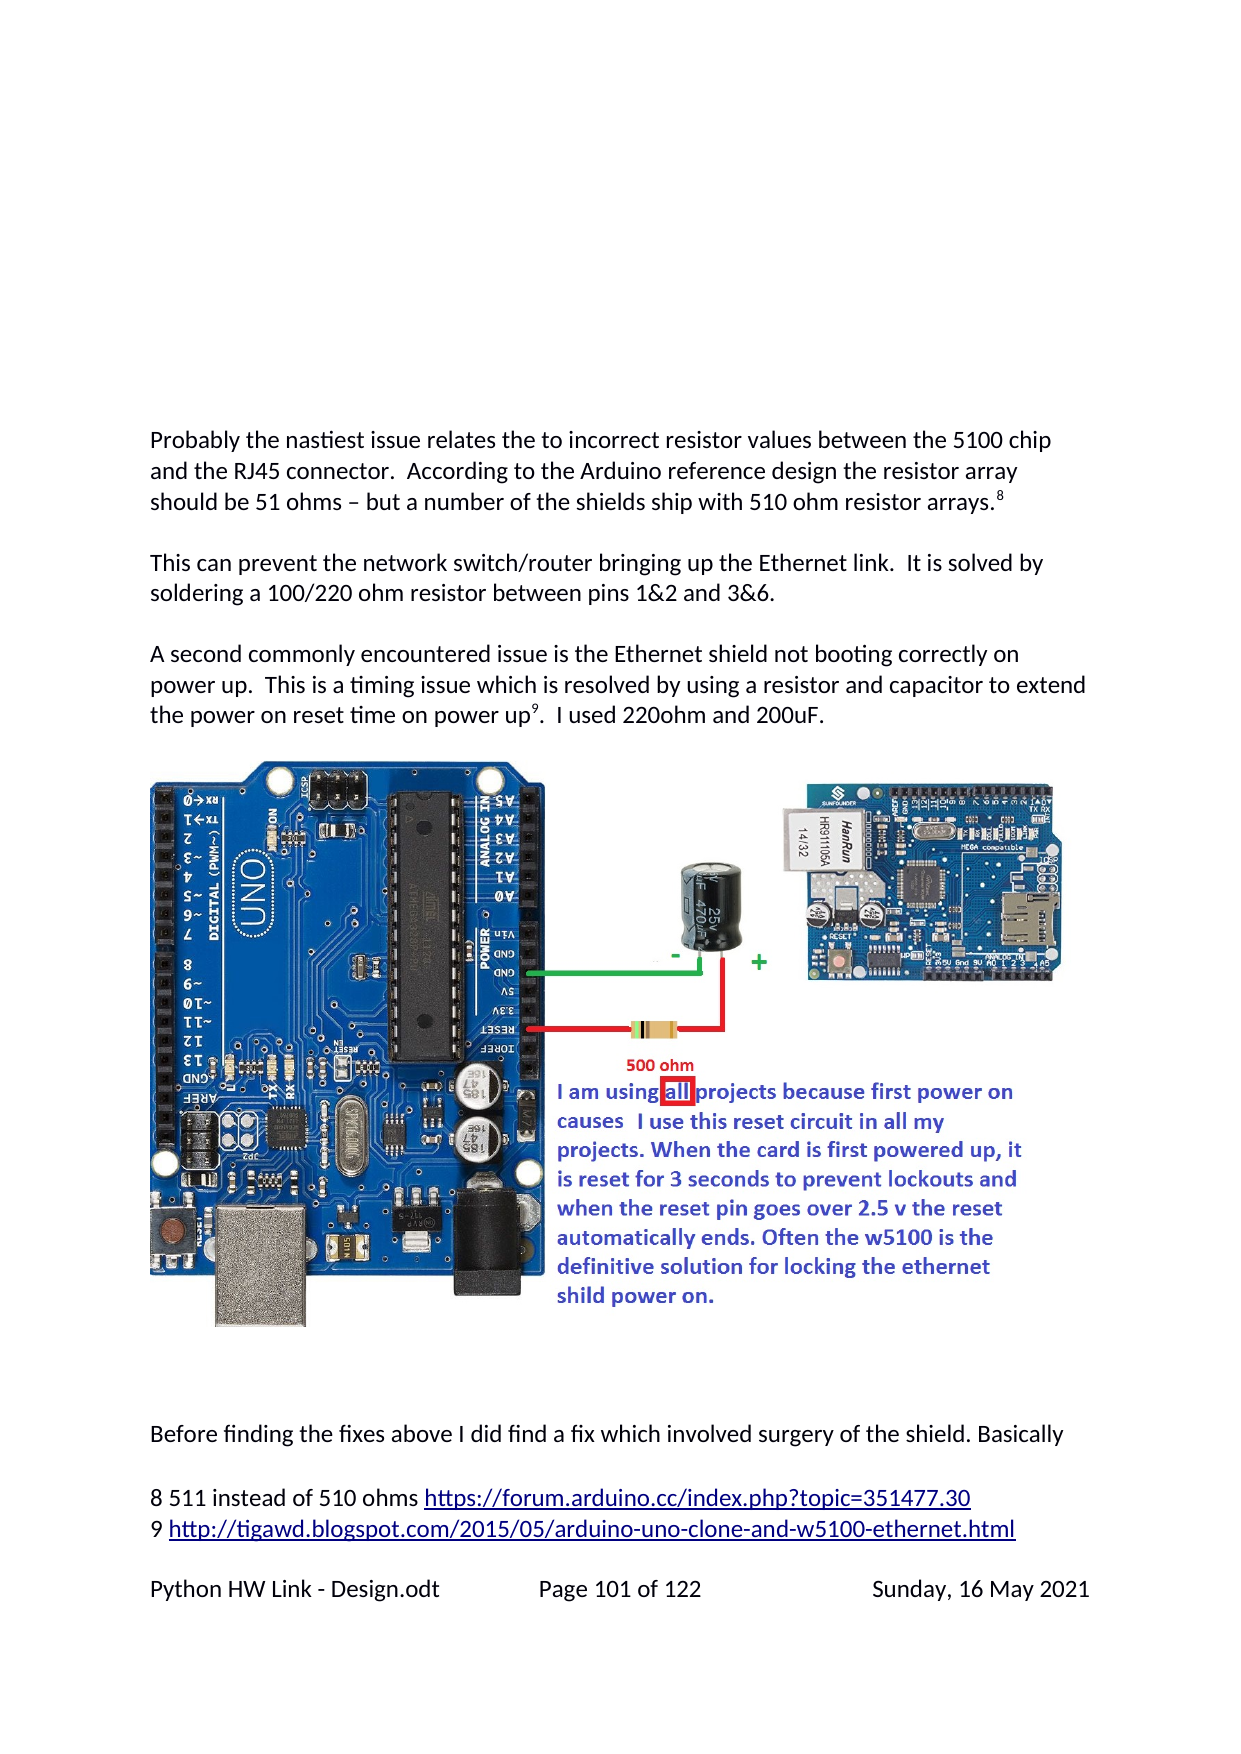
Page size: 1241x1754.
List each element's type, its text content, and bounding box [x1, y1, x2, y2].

text Probably the nastiest issue relates the to incorrect resistor values between the 5100 chip and the RJ45 connector. According to the Arduino reference design the resistor array should be 51 ohms – but a number of the shields ship with 510 ohm resistor arrays. [150, 425, 1090, 516]
text http://tigawd.blogspot.com/2015/05/arduino-uno-clone-and-w5100-ethernet.html [150, 1513, 1090, 1543]
picture [150, 760, 1091, 1327]
text A second commonly encountered issue is the Ethernet shield not booting correctly on power up. This is a timing issue which is resolved by using a resistor and capacitor to extend the power on reset time on power up. I used 220ohm and 200uF. [150, 638, 1090, 730]
text Before finding the fixes above I did find a fix which involved surgery of the shield. Basically [150, 1418, 1090, 1448]
text 511 instead of 510 ohms https://forum.arduino.cc/index.php?topic=351477.30 [150, 1482, 1090, 1513]
text This can prevent the network switch/router bringing up the Ethernet link. It is solved by soldering a 100/220 ohm resistor between pins 1&2 and 3&6. [150, 547, 1090, 608]
